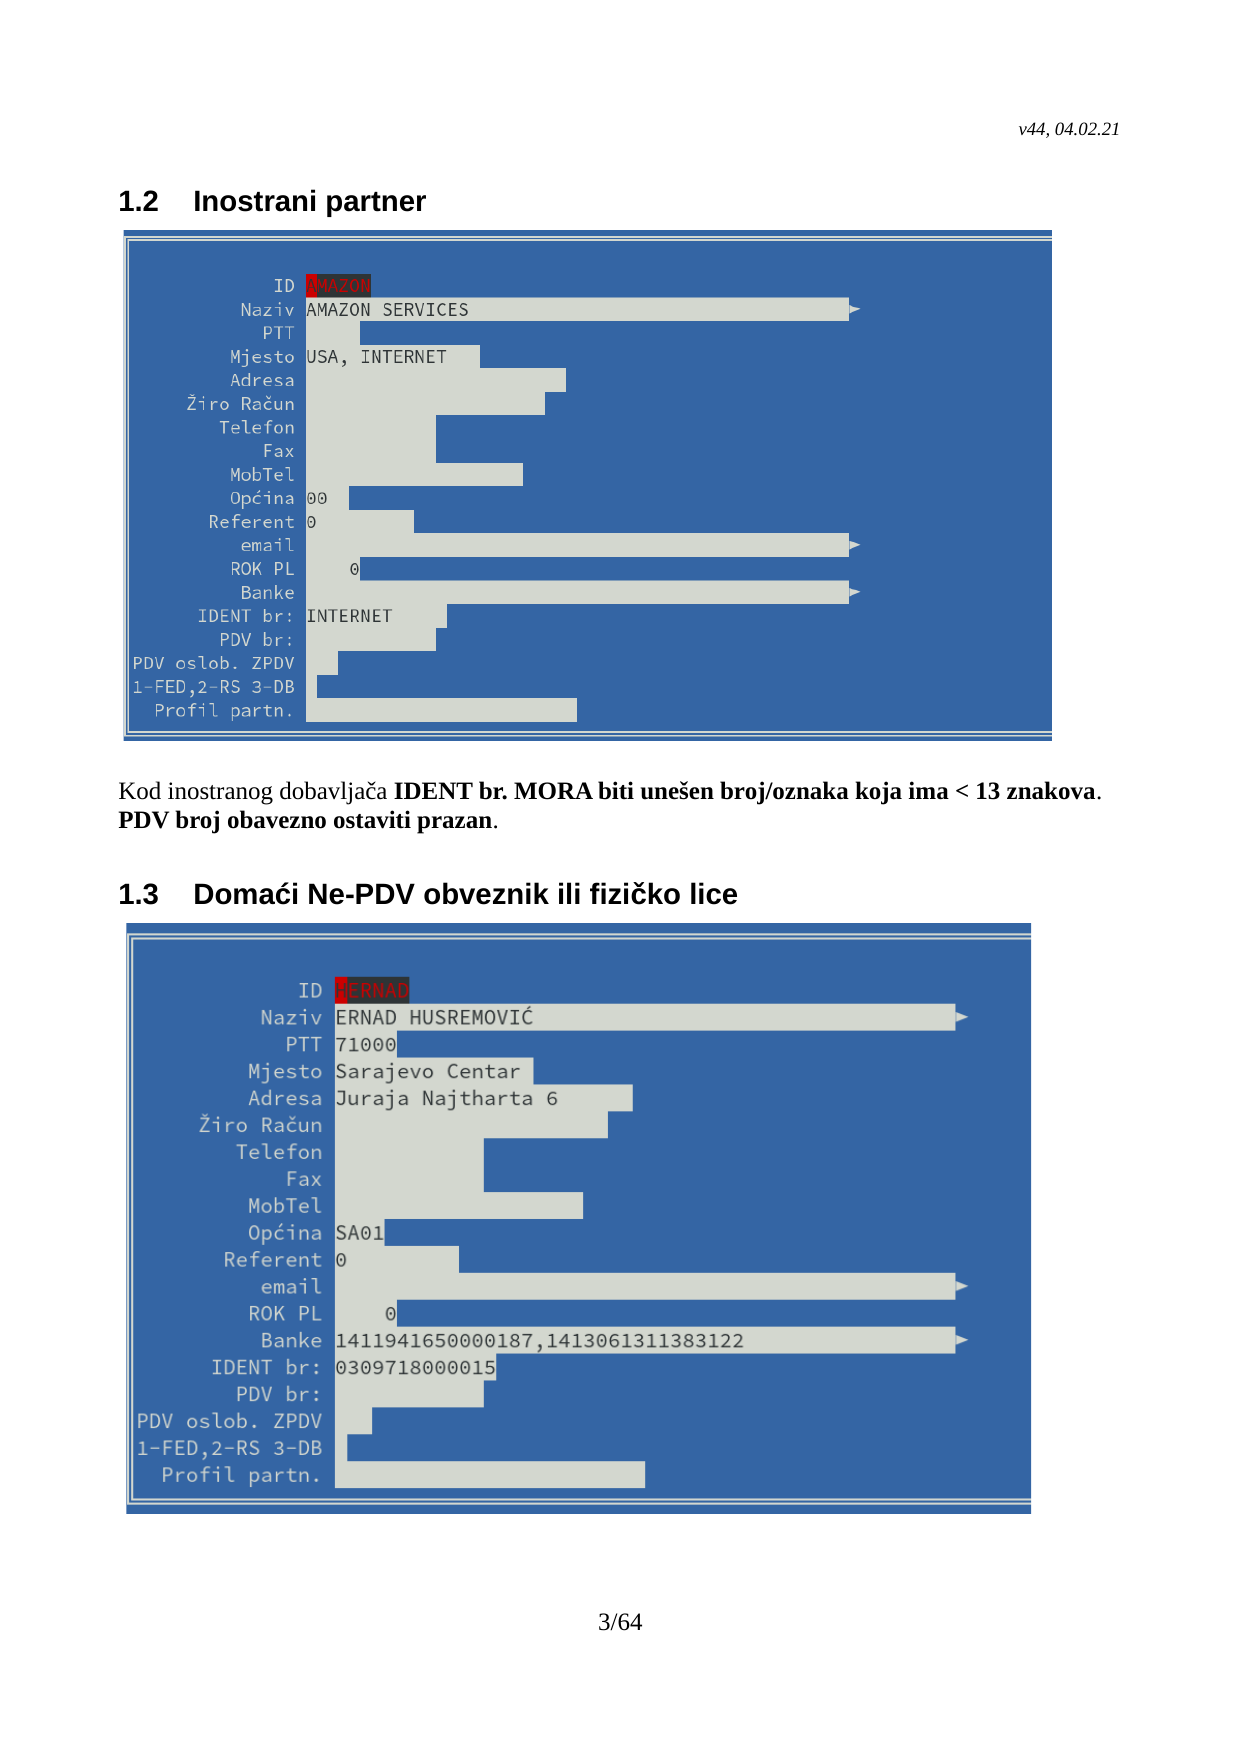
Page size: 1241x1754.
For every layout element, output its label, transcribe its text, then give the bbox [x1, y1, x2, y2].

text Kod inostranog dobavljača IDENT br. MORA biti unešen broj/oznaka koja ima < 13 znakova. [118, 776, 1122, 805]
subtitle Inostrani partner [118, 184, 1122, 217]
picture [123, 230, 1052, 741]
text PDV broj obavezno ostaviti prazan. [118, 805, 1122, 834]
subtitle Domaći Ne-PDV obveznik ili fizičko lice [118, 877, 1122, 911]
picture [126, 923, 1032, 1514]
